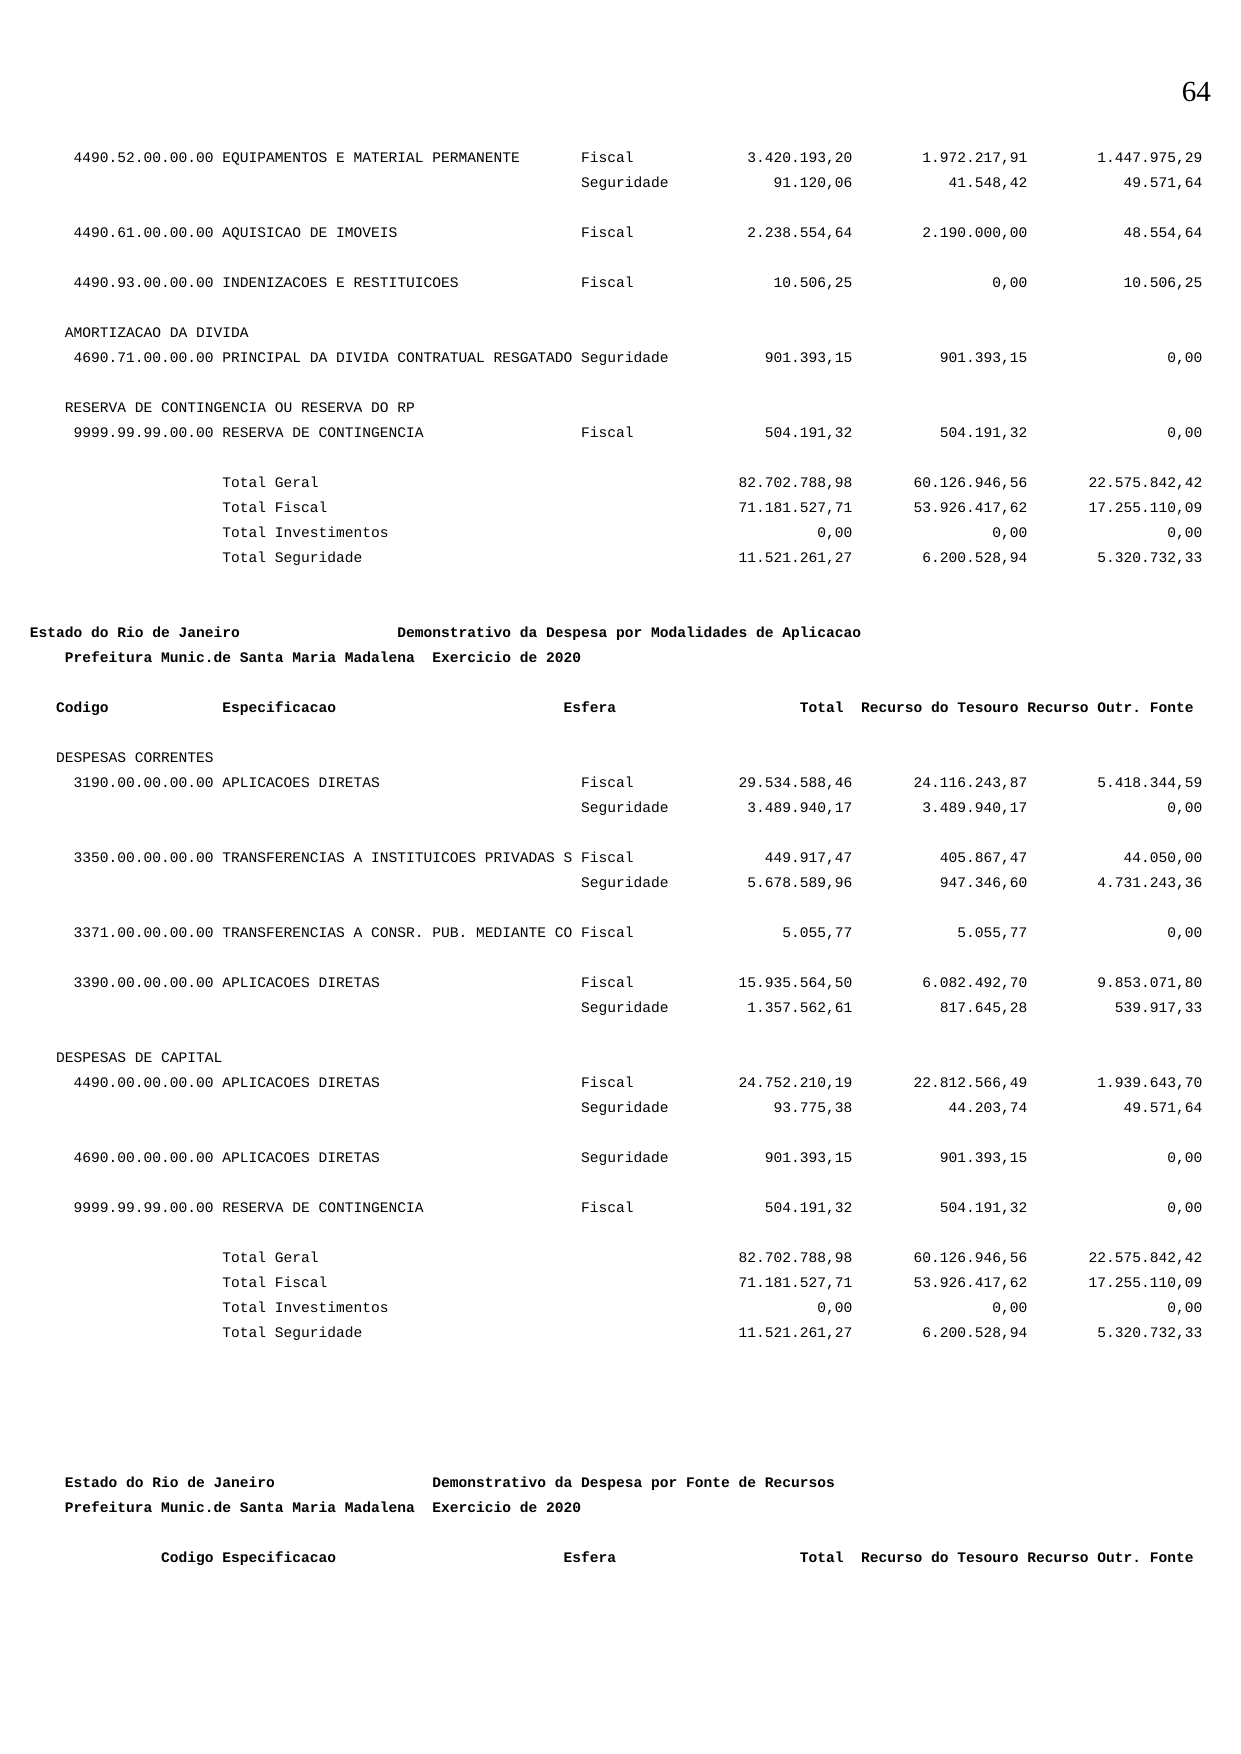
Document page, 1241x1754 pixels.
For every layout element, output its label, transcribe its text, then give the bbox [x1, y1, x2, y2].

text 3371.00.00.00.00 TRANSFERENCIAS A CONSR. PUB. MEDIANTE CO Fiscal 5.055,77 5.055,77 0,00 [29, 918, 1211, 943]
text Seguridade 91.120,06 41.548,42 49.571,64 [29, 168, 1211, 193]
text 9999.99.99.00.00 RESERVA DE CONTINGENCIA Fiscal 504.191,32 504.191,32 0,00 [29, 1193, 1211, 1218]
text Seguridade 93.775,38 44.203,74 49.571,64 [29, 1093, 1211, 1118]
text Total Fiscal 71.181.527,71 53.926.417,62 17.255.110,09 [29, 1268, 1211, 1293]
text DESPESAS DE CAPITAL [29, 1043, 1211, 1068]
text Seguridade 5.678.589,96 947.346,60 4.731.243,36 [29, 868, 1211, 893]
text 9999.99.99.00.00 RESERVA DE CONTINGENCIA Fiscal 504.191,32 504.191,32 0,00 [29, 418, 1211, 443]
text Total Investimentos 0,00 0,00 0,00 [29, 518, 1211, 543]
text Prefeitura Munic.de Santa Maria Madalena Exercicio de 2020 [29, 643, 1211, 668]
text RESERVA DE CONTINGENCIA OU RESERVA DO RP [29, 393, 1211, 418]
text Estado do Rio de Janeiro Demonstrativo da Despesa por Modalidades de Aplicacao [29, 618, 1211, 643]
text Total Fiscal 71.181.527,71 53.926.417,62 17.255.110,09 [29, 493, 1211, 518]
text 4490.00.00.00.00 APLICACOES DIRETAS Fiscal 24.752.210,19 22.812.566,49 1.939.643,70 [29, 1068, 1211, 1093]
text Seguridade 3.489.940,17 3.489.940,17 0,00 [29, 793, 1211, 818]
text Total Investimentos 0,00 0,00 0,00 [29, 1293, 1211, 1318]
text 4490.93.00.00.00 INDENIZACOES E RESTITUICOES Fiscal 10.506,25 0,00 10.506,25 [29, 268, 1211, 293]
text Total Geral 82.702.788,98 60.126.946,56 22.575.842,42 [29, 468, 1211, 493]
text 3390.00.00.00.00 APLICACOES DIRETAS Fiscal 15.935.564,50 6.082.492,70 9.853.071,80 [29, 968, 1211, 993]
text 3190.00.00.00.00 APLICACOES DIRETAS Fiscal 29.534.588,46 24.116.243,87 5.418.344,59 [29, 768, 1211, 793]
text Total Seguridade 11.521.261,27 6.200.528,94 5.320.732,33 [29, 1318, 1211, 1343]
text Codigo Especificacao Esfera Total Recurso do Tesouro Recurso Outr. Fonte [29, 1543, 1211, 1568]
text DESPESAS CORRENTES [29, 743, 1211, 768]
text 4690.71.00.00.00 PRINCIPAL DA DIVIDA CONTRATUAL RESGATADO Seguridade 901.393,15 901.393,15 0,00 [29, 343, 1211, 368]
text 4490.52.00.00.00 EQUIPAMENTOS E MATERIAL PERMANENTE Fiscal 3.420.193,20 1.972.217,91 1.447.975,29 [29, 143, 1211, 168]
text 4690.00.00.00.00 APLICACOES DIRETAS Seguridade 901.393,15 901.393,15 0,00 [29, 1143, 1211, 1168]
text Seguridade 1.357.562,61 817.645,28 539.917,33 [29, 993, 1211, 1018]
text Total Geral 82.702.788,98 60.126.946,56 22.575.842,42 [29, 1243, 1211, 1268]
text Prefeitura Munic.de Santa Maria Madalena Exercicio de 2020 [29, 1493, 1211, 1518]
text AMORTIZACAO DA DIVIDA [29, 318, 1211, 343]
text Codigo Especificacao Esfera Total Recurso do Tesouro Recurso Outr. Fonte [29, 693, 1211, 718]
text 3350.00.00.00.00 TRANSFERENCIAS A INSTITUICOES PRIVADAS S Fiscal 449.917,47 405.867,47 44.050,00 [29, 843, 1211, 868]
text 4490.61.00.00.00 AQUISICAO DE IMOVEIS Fiscal 2.238.554,64 2.190.000,00 48.554,64 [29, 218, 1211, 243]
text Total Seguridade 11.521.261,27 6.200.528,94 5.320.732,33 [29, 543, 1211, 568]
text Estado do Rio de Janeiro Demonstrativo da Despesa por Fonte de Recursos [29, 1468, 1211, 1493]
